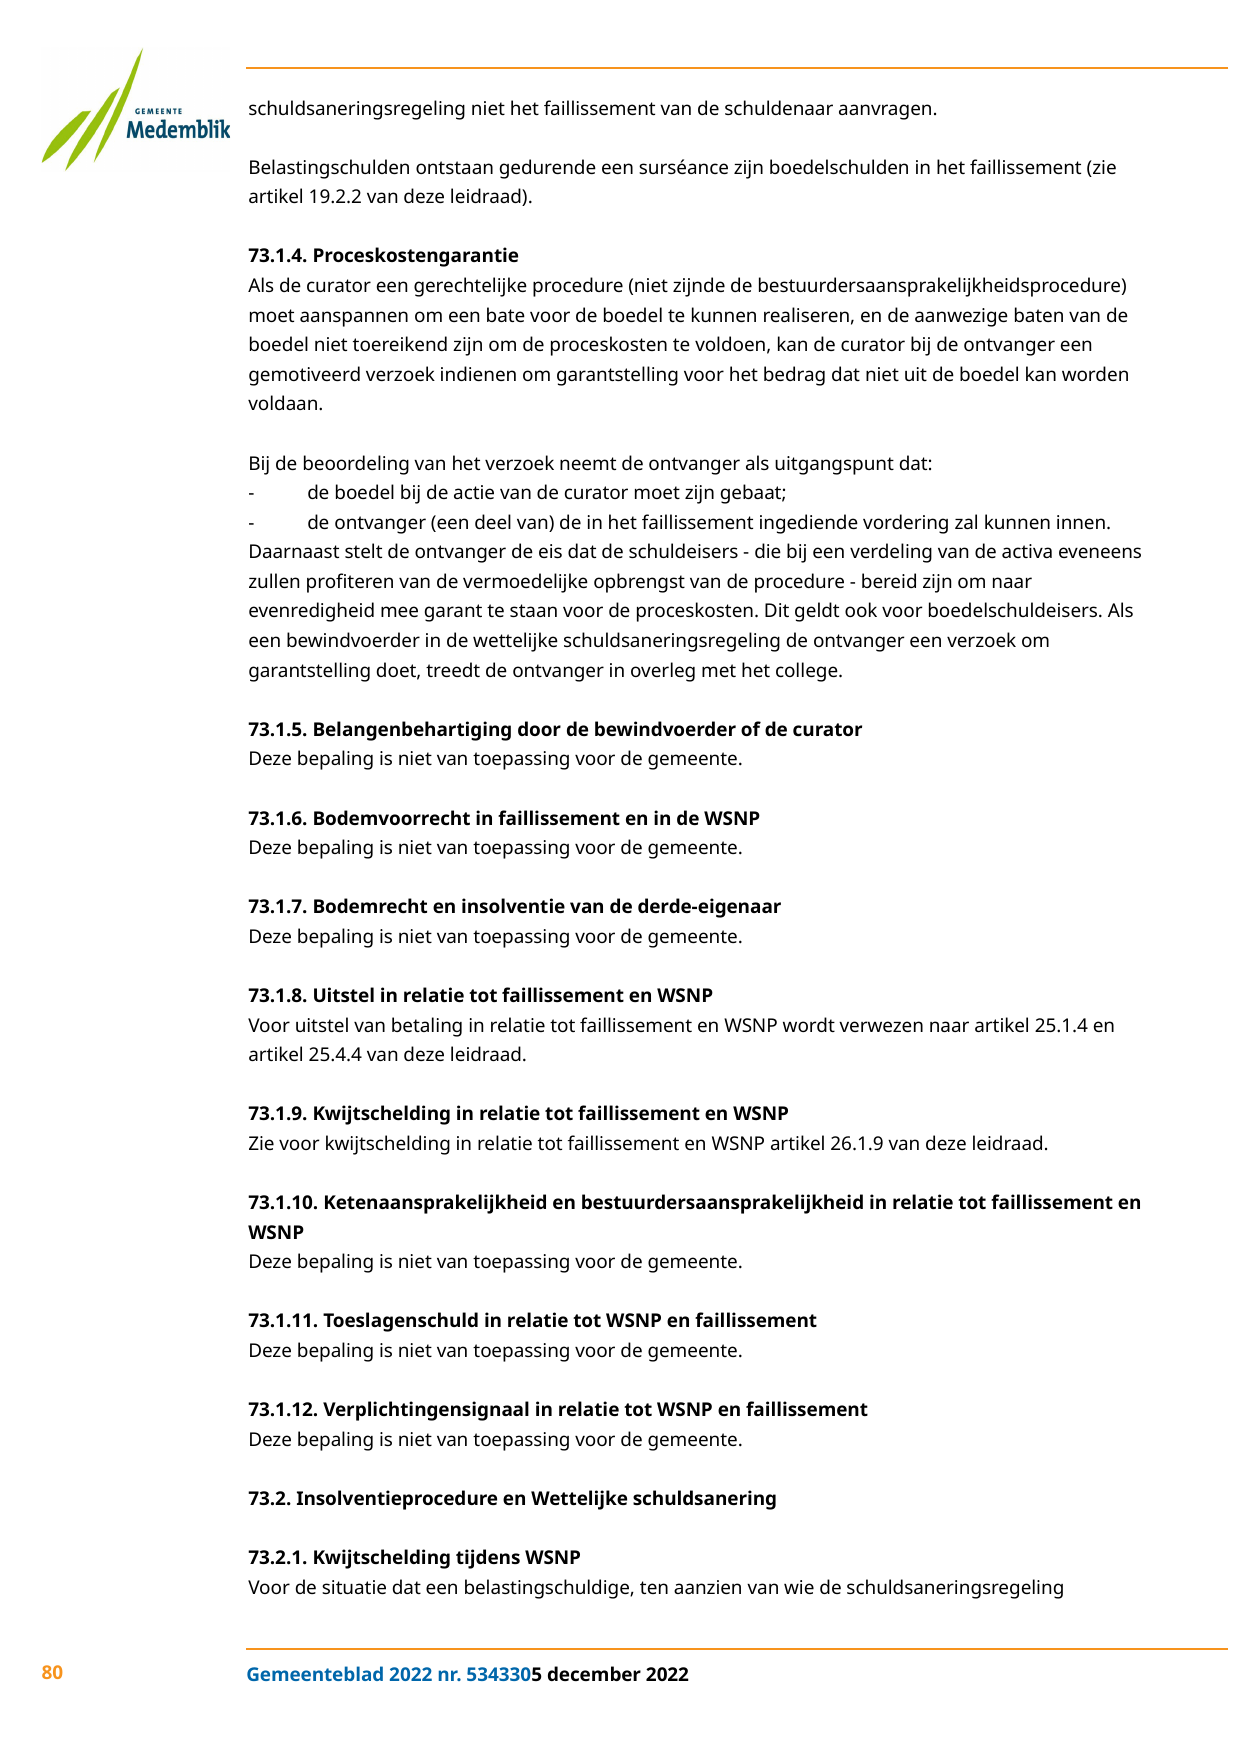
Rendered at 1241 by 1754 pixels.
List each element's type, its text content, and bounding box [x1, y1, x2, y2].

text schuldsaneringsregeling niet het faillissement van de schuldenaar aanvragen. [248, 95, 1152, 121]
text Deze bepaling is niet van toepassing voor de gemeente. [248, 1248, 1152, 1274]
text 73.1.10. Ketenaansprakelijkheid en bestuurdersaansprakelijkheid in relatie tot faillissement en WSNP [248, 1189, 1152, 1245]
text 73.2.1. Kwijtschelding tijdens WSNP [248, 1544, 1152, 1570]
text 73.2. Insolventieprocedure en Wettelijke schuldsanering [248, 1485, 1152, 1511]
text 73.1.11. Toeslagenschuld in relatie tot WSNP en faillissement [248, 1308, 1152, 1333]
list de boedel bij de actie van de curator moet zijn gebaat; [248, 479, 1152, 505]
text Als de curator een gerechtelijke procedure (niet zijnde de bestuurdersaansprakelijkheidsprocedure) moet aanspannen om een bate voor de boedel te kunnen realiseren, en de aanwezige baten van de boedel niet toereikend zijn om de proceskosten te voldoen, kan de curator bij de ontvanger een gemotiveerd verzoek indienen om garantstelling voor het bedrag dat niet uit de boedel kan worden voldaan. [248, 272, 1152, 416]
text 73.1.6. Bodemvoorrecht in faillissement en in de WSNP [248, 805, 1152, 831]
text 73.1.8. Uitstel in relatie tot faillissement en WSNP [248, 982, 1152, 1008]
text 73.1.7. Bodemrecht en insolventie van de derde-eigenaar [248, 893, 1152, 919]
text Voor uitstel van betaling in relatie tot faillissement en WSNP wordt verwezen naar artikel 25.1.4 en artikel 25.4.4 van deze leidraad. [248, 1012, 1152, 1067]
text 73.1.9. Kwijtschelding in relatie tot faillissement en WSNP [248, 1101, 1152, 1126]
text 73.1.12. Verplichtingensignaal in relatie tot WSNP en faillissement [248, 1396, 1152, 1422]
text 73.1.5. Belangenbehartiging door de bewindvoerder of de curator [248, 716, 1152, 742]
text Bij de beoordeling van het verzoek neemt de ontvanger als uitgangspunt dat: [248, 450, 1152, 476]
picture [41, 47, 231, 172]
text Deze bepaling is niet van toepassing voor de gemeente. [248, 1337, 1152, 1363]
text Daarnaast stelt de ontvanger de eis dat de schuldeisers - die bij een verdeling van de activa eveneens zullen profiteren van de vermoedelijke opbrengst van de procedure - bereid zijn om naar evenredigheid mee garant te staan voor de proceskosten. Dit geldt ook voor boedelschuldeisers. Als een bewindvoerder in de wettelijke schuldsaneringsregeling de ontvanger een verzoek om garantstelling doet, treedt de ontvanger in overleg met het college. [248, 538, 1152, 683]
text Voor de situatie dat een belastingschuldige, ten aanzien van wie de schuldsaneringsregeling [248, 1574, 1152, 1600]
text Deze bepaling is niet van toepassing voor de gemeente. [248, 923, 1152, 949]
text Deze bepaling is niet van toepassing voor de gemeente. [248, 1426, 1152, 1452]
text Deze bepaling is niet van toepassing voor de gemeente. [248, 834, 1152, 860]
text 73.1.4. Proceskostengarantie [248, 243, 1152, 268]
text Belastingschulden ontstaan gedurende een surséance zijn boedelschulden in het faillissement (zie artikel 19.2.2 van deze leidraad). [248, 154, 1152, 209]
text Zie voor kwijtschelding in relatie tot faillissement en WSNP artikel 26.1.9 van deze leidraad. [248, 1130, 1152, 1156]
text Deze bepaling is niet van toepassing voor de gemeente. [248, 746, 1152, 771]
list de ontvanger (een deel van) de in het faillissement ingediende vordering zal kunnen innen. [248, 509, 1152, 535]
